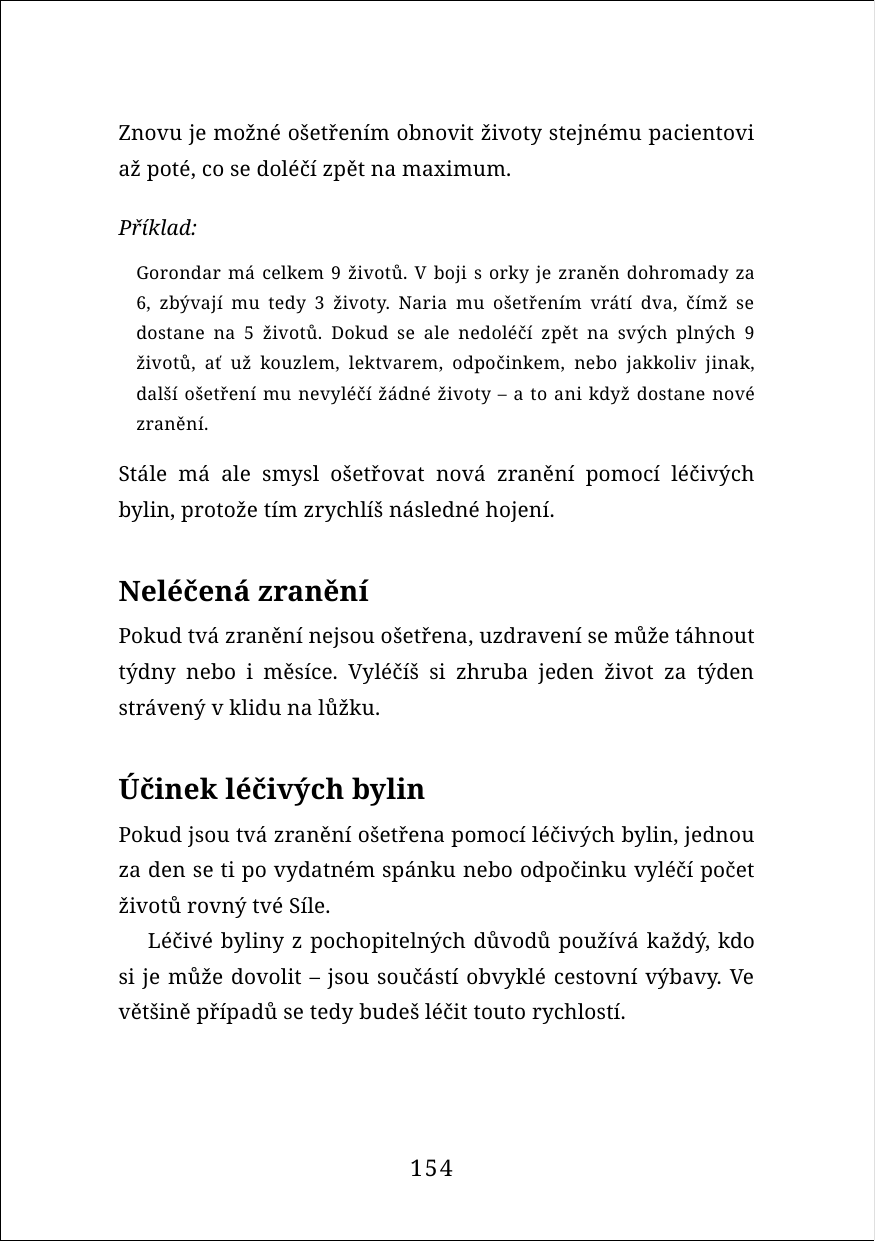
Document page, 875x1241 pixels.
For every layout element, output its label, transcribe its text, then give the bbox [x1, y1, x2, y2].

text Pokud tvá zranění nejsou ošetřena, uzdravení se může táhnout týdny nebo i měsíce. Vyléčíš si zhruba jeden život za týden strávený v klidu na lůžku. [118, 622, 756, 721]
text Pokud jsou tvá zranění ošetřena pomocí léčivých bylin, jednou za den se ti po vydatném spánku nebo odpočinku vyléčí počet životů rovný tvé Síle. Léčivé byliny z pochopitelných důvodů používá každý, kdo si je může dovolit – jsou součástí obvyklé cestovní výbavy. Ve většině případů se tedy budeš léčit touto rychlostí. [118, 820, 756, 1026]
text Znovu je možné ošetřením obnovit životy stejnému pacientovi až poté, co se doléčí zpět na maximum. [118, 118, 756, 182]
subtitle Účinek léčivých bylin [118, 769, 756, 808]
text Stále má ale smysl ošetřovat nová zranění pomocí léčivých bylin, protože tím zrychlíš následné hojení. [118, 459, 756, 523]
text Příklad: [118, 213, 756, 241]
subtitle Neléčená zranění [118, 572, 756, 610]
text Gorondar má celkem 9 životů. V boji s orky je zraněn dohromady za 6, zbývají mu tedy 3 životy. Naria mu ošetřením vrátí dva, čímž se dostane na 5 životů. Dokud se ale nedoléčí zpět na svých plných 9 životů, ať už kouzlem, lektvarem, odpočinkem, nebo jakkoliv jinak, další ošetření mu nevyléčí žádné životy – a to ani když dostane nové zranění. [136, 260, 756, 435]
